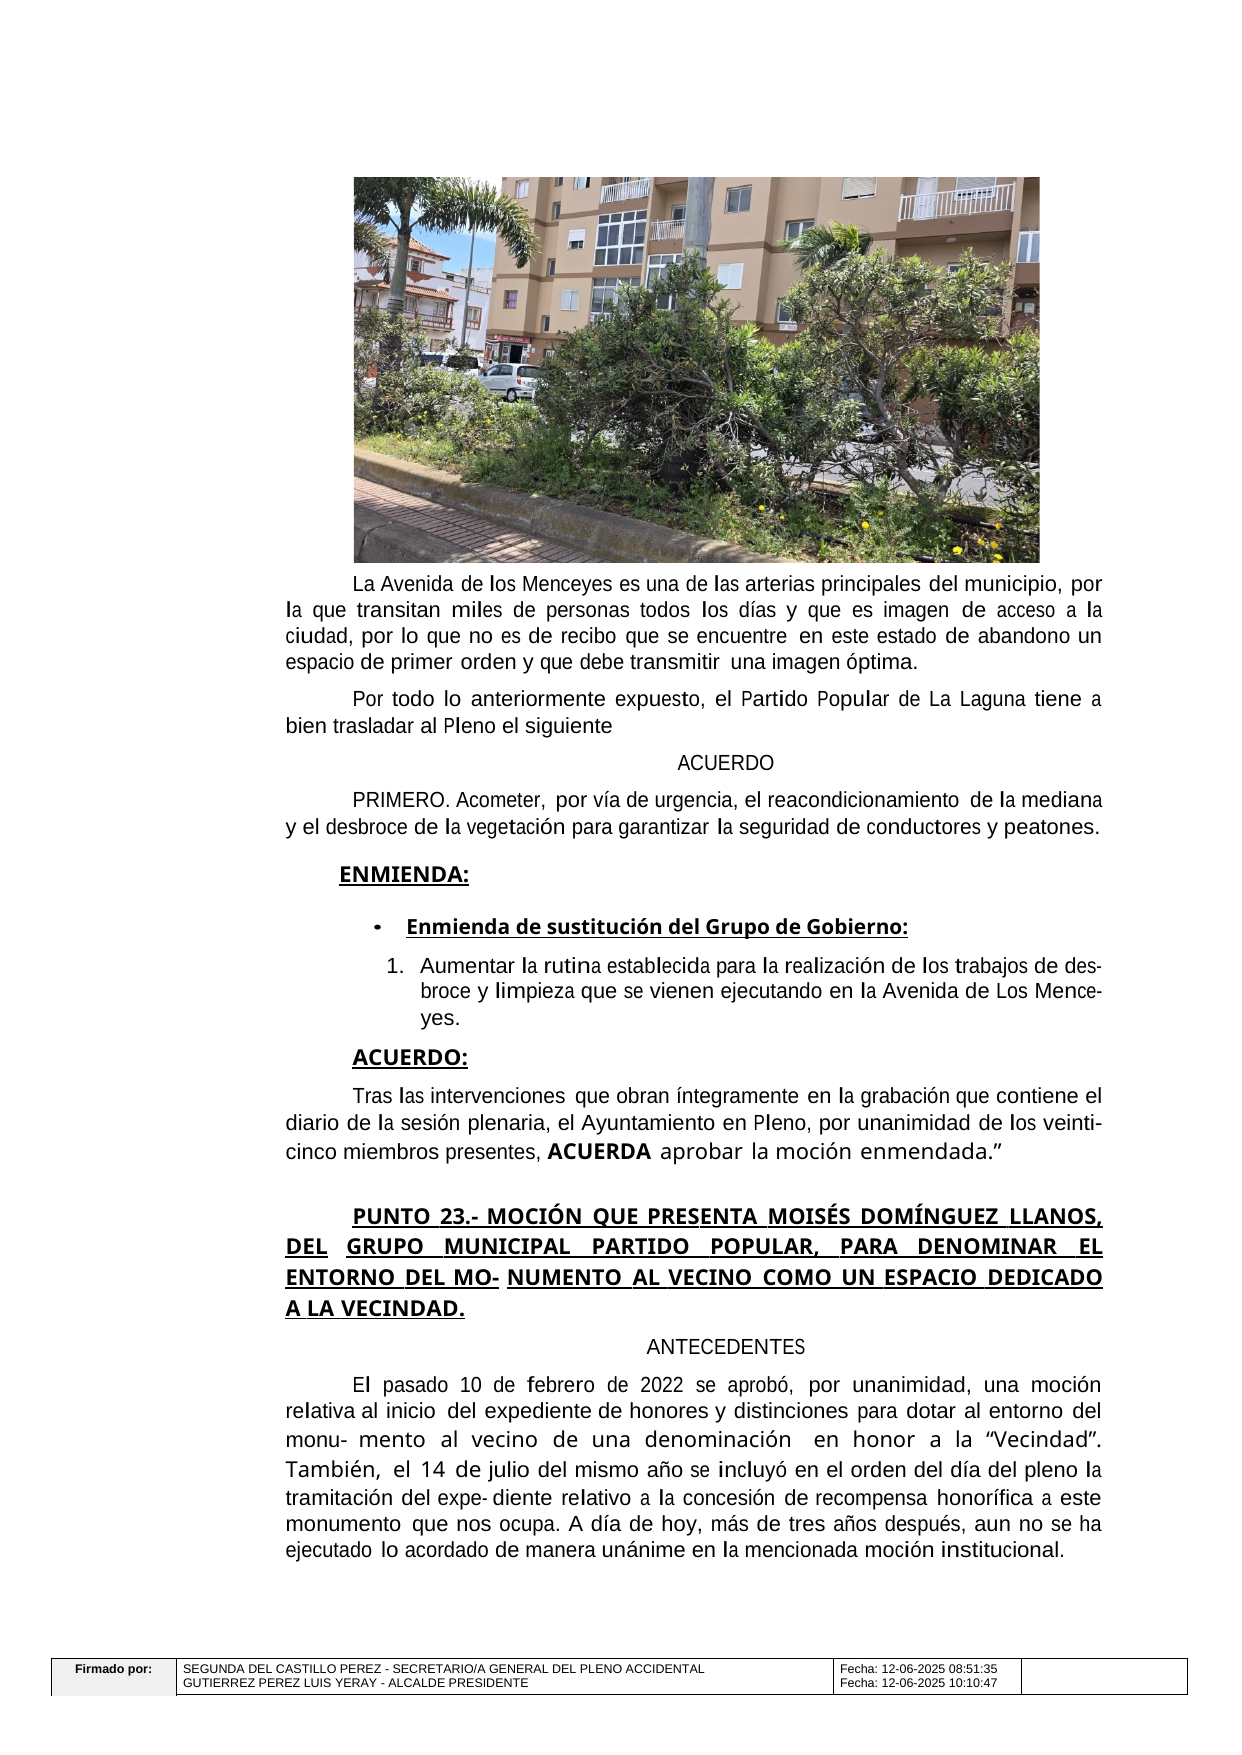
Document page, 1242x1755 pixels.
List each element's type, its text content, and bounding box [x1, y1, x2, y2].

table_header Firmado por: [52, 1659, 176, 1694]
text La Avenida de los Menceyes es una de las arterias principales del municipio, por la que transitan miles de personas todos los días y que es imagen de acceso a la ciudad, por lo que no es de recibo que se encuentre en este estado de abandono un espacio de primer orden y que debe transmitir una imagen óptima. [285, 571, 1103, 674]
text • Enmienda de sustitución del Grupo de Gobierno: [373, 912, 1202, 941]
text Por todo lo anteriormente expuesto, el Partido Popular de La Laguna tiene a bien trasladar al Pleno el siguiente [285, 686, 1102, 738]
table_header [1022, 1659, 1187, 1694]
text 1. Aumentar la rutina establecida para la realización de los trabajos de des- broce y limpieza que se vienen ejecutando en la Avenida de Los Mence- yes. [386, 952, 1102, 1029]
text ACUERDO [671, 749, 780, 775]
text PRIMERO. Acometer, por vía de urgencia, el reacondicionamiento de la mediana y el desbroce de la vegetación para garantizar la seguridad de conductores y peatones. [285, 787, 1102, 839]
text PUNTO 23.- MOCIÓN QUE PRESENTA MOISÉS DOMÍNGUEZ LLANOS, DEL GRUPO MUNICIPAL PARTIDO POPULAR, PARA DENOMINAR EL ENTORNO DEL MO- NUMENTO AL VECINO COMO UN ESPACIO DEDICADO A LA VECINDAD. [285, 1201, 1103, 1322]
text ANTECEDENTES [640, 1334, 811, 1359]
text ENMIENDA: [339, 863, 1202, 888]
table_header SEGUNDA DEL CASTILLO PEREZ - SECRETARIO/A GENERAL DEL PLENO ACCIDENTAL GUTIERREZ PEREZ LUIS YERAY - ALCALDE PRESIDENTE [177, 1659, 833, 1694]
text Tras las intervenciones que obran íntegramente en la grabación que contiene el diario de la sesión plenaria, el Ayuntamiento en Pleno, por unanimidad de los veinti- cinco miembros presentes, ACUERDA aprobar la moción enmendada.” [285, 1083, 1103, 1166]
table_header Fecha: 12-06-2025 08:51:35 Fecha: 12-06-2025 10:10:47 [834, 1659, 1021, 1694]
text ACUERDO: [352, 1042, 1202, 1072]
text El pasado 10 de febrero de 2022 se aprobó, por unanimidad, una moción relativa al inicio del expediente de honores y distinciones para dotar al entorno del monu- mento al vecino de una denominación en honor a la “Vecindad”. También, el 14 de julio del mismo año se incluyó en el orden del día del pleno la tramitación del expe- diente relativo a la concesión de recompensa honorífica a este monumento que nos ocupa. A día de hoy, más de tres años después, aun no se ha ejecutado lo acordado de manera unánime en la mencionada moción institucional. [285, 1372, 1102, 1562]
